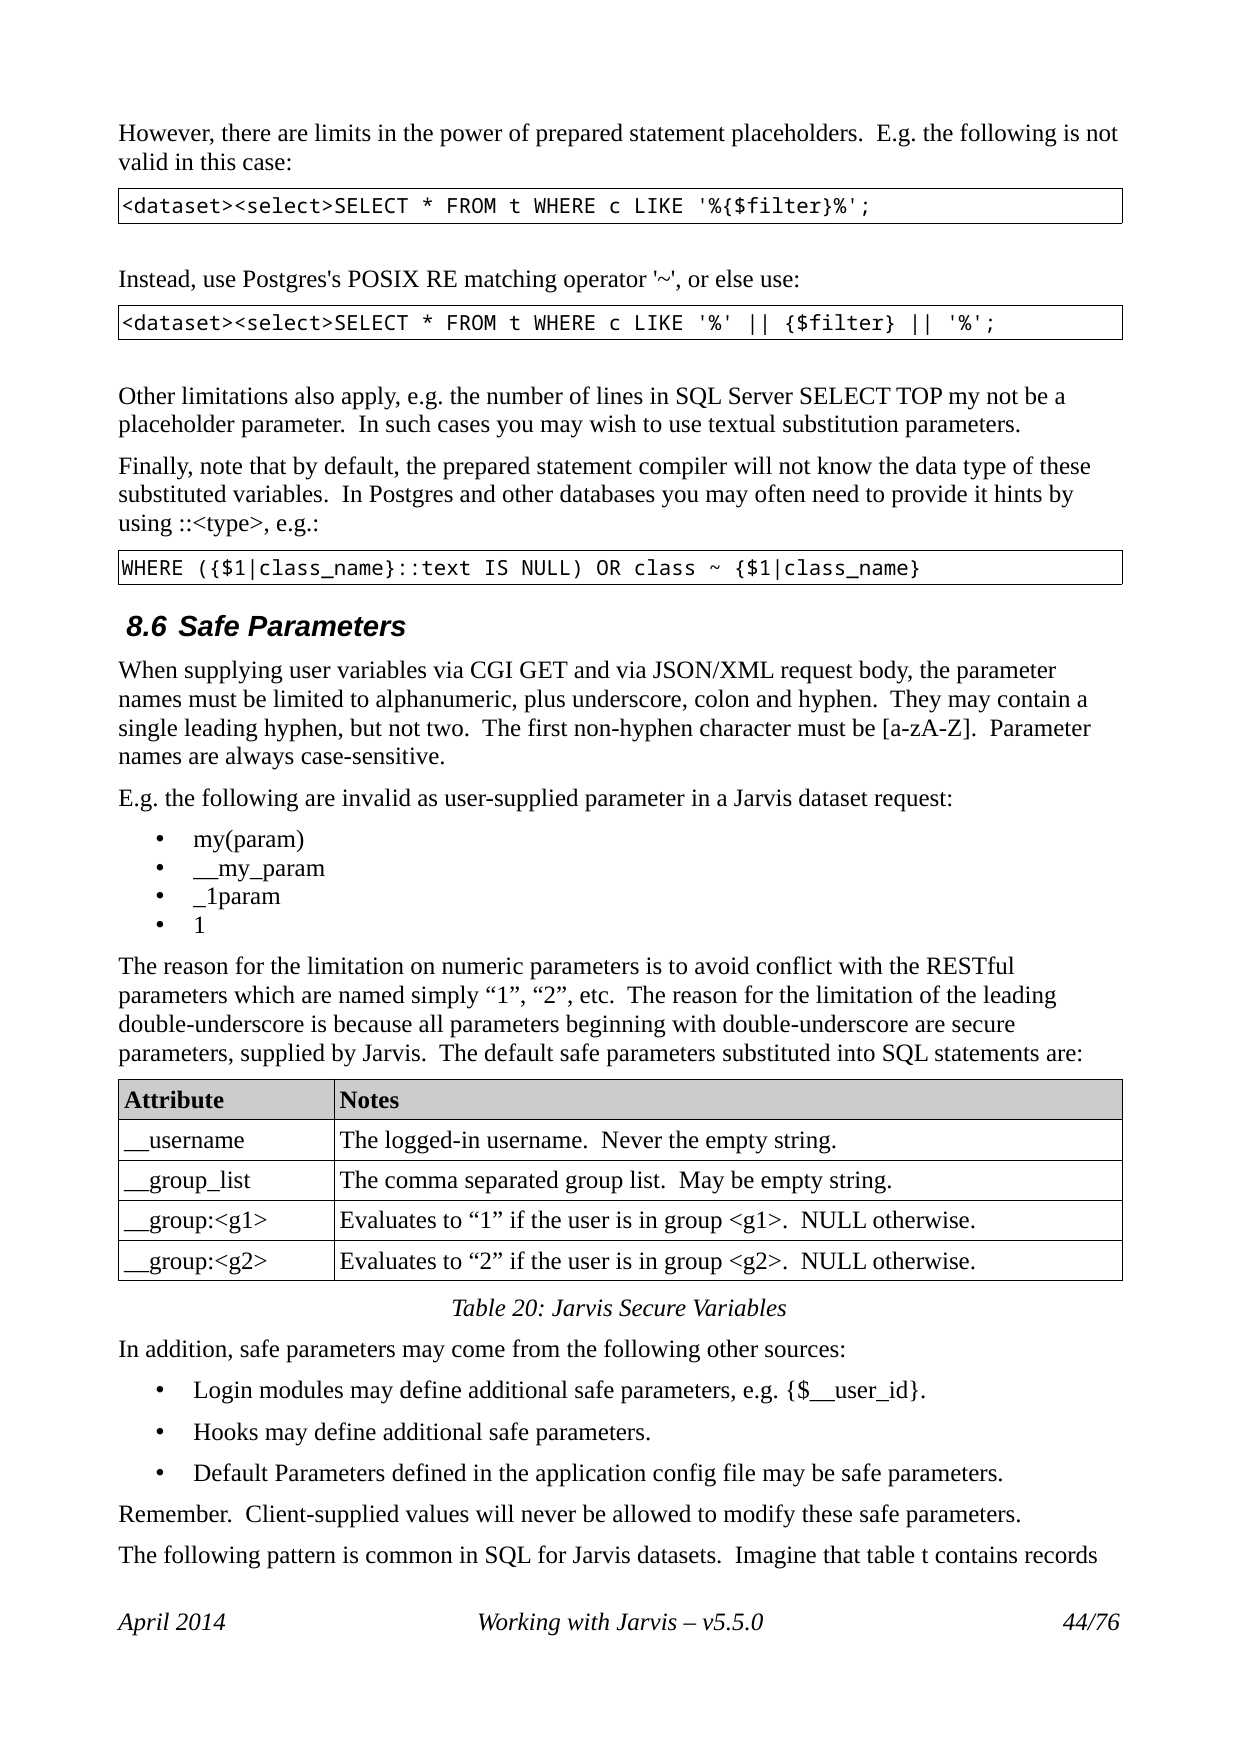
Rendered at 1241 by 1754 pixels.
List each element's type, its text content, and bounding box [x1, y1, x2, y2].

text E.g. the following are invalid as user-supplied parameter in a Jarvis dataset request: [118, 783, 1122, 811]
list 1 [156, 910, 1122, 939]
text The reason for the limitation on numeric parameters is to avoid conflict with the RESTful parameters which are named simply “1”, “2”, etc. The reason for the limitation of the leading double-underscore is because all parameters beginning with double-underscore are secure parameters, supplied by Jarvis. The default safe parameters substituted into SQL statements are: [118, 951, 1122, 1066]
text <dataset><select>SELECT * FROM t WHERE c LIKE '%{$filter}%'; [119, 189, 1122, 223]
text WHERE ({$1|class_name}::text IS NULL) OR class ~ {$1|class_name} [119, 551, 1122, 584]
table_cell Evaluates to “1” if the user is in group <g1>. NULL otherwise. [335, 1201, 1122, 1240]
text Table 20: Jarvis Secure Variables [118, 1293, 1122, 1322]
text In addition, safe parameters may come from the following other sources: [118, 1334, 1122, 1363]
list Default Parameters defined in the application config file may be safe parameters. [156, 1458, 1122, 1487]
table_cell The logged-in username. Never the empty string. [335, 1120, 1122, 1159]
text The following pattern is common in SQL for Jarvis datasets. Imagine that table t contains records [118, 1541, 1122, 1569]
table_header Attribute [119, 1080, 334, 1119]
table_cell __group:<g2> [119, 1241, 334, 1280]
text <dataset><select>SELECT * FROM t WHERE c LIKE '%' || {$filter} || '%'; [119, 306, 1122, 339]
table_header Notes [335, 1080, 1122, 1119]
subtitle Safe Parameters [118, 609, 1122, 643]
list _1param [156, 881, 1122, 910]
table_cell Evaluates to “2” if the user is in group <g2>. NULL otherwise. [335, 1241, 1122, 1280]
list __my_param [156, 853, 1122, 881]
list Hooks may define additional safe parameters. [156, 1417, 1122, 1446]
text Remember. Client-supplied values will never be allowed to modify these safe parameters. [118, 1499, 1122, 1528]
text Finally, note that by default, the prepared statement compiler will not know the data type of these substituted variables. In Postgres and other databases you may often need to provide it hints by using ::<type>, e.g.: [118, 451, 1122, 537]
table_cell __username [119, 1120, 334, 1159]
list my(param) [156, 824, 1122, 853]
text When supplying user variables via CGI GET and via JSON/XML request body, the parameter names must be limited to alphanumeric, plus underscore, colon and hyphen. They may contain a single leading hyphen, but not two. The first non-hyphen character must be [a-zA-Z]. Parameter names are always case-sensitive. [118, 655, 1122, 770]
text Other limitations also apply, e.g. the number of lines in SQL Server SELECT TOP my not be a placeholder parameter. In such cases you may wish to use textual substitution parameters. [118, 381, 1122, 438]
table_cell __group:<g1> [119, 1201, 334, 1240]
list Login modules may define additional safe parameters, e.g. {$__user_id}. [156, 1376, 1122, 1404]
table_cell The comma separated group list. May be empty string. [335, 1161, 1122, 1200]
table_cell __group_list [119, 1161, 334, 1200]
text However, there are limits in the power of prepared statement placeholders. E.g. the following is not valid in this case: [118, 118, 1122, 176]
text Instead, use Postgres's POSIX RE matching operator '~', or else use: [118, 264, 1122, 293]
